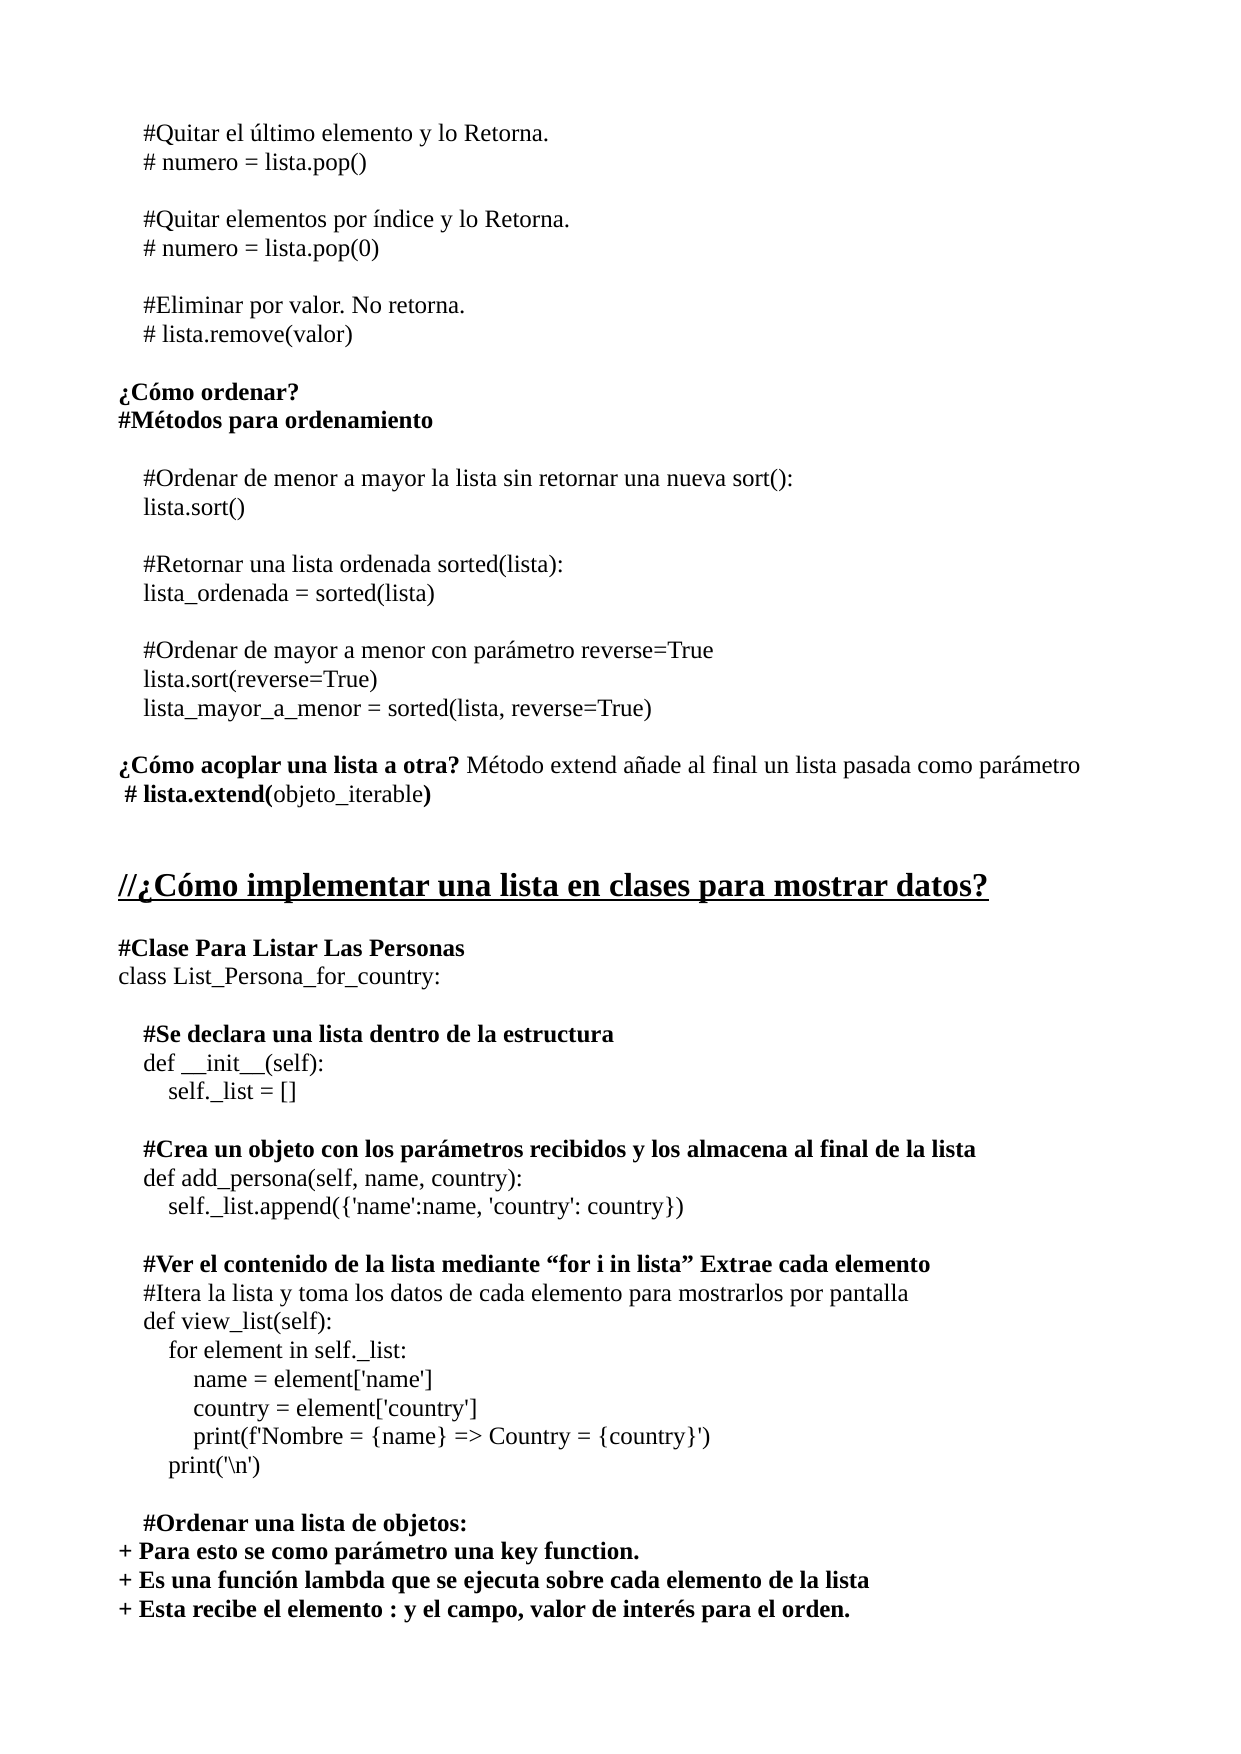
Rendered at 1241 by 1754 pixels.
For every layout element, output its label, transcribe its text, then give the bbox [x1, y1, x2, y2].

text for element in self._list: [118, 1335, 1122, 1364]
text lista_ordenada = sorted(lista) [118, 578, 1122, 607]
text # lista.remove(valor) [118, 319, 1122, 348]
text #Ordenar de mayor a menor con parámetro reverse=True [118, 636, 1122, 664]
text def __init__(self): [118, 1048, 1122, 1076]
text def view_list(self): [118, 1306, 1122, 1335]
text + Es una función lambda que se ejecuta sobre cada elemento de la lista [118, 1565, 1122, 1594]
text # numero = lista.pop() [118, 147, 1122, 176]
text #Crea un objeto con los parámetros recibidos y los almacena al final de la lista [118, 1134, 1122, 1163]
text # lista.extend(objeto_iterable) [118, 779, 1122, 808]
text country = element['country'] [118, 1393, 1122, 1421]
text def add_persona(self, name, country): [118, 1163, 1122, 1191]
text #Retornar una lista ordenada sorted(lista): [118, 549, 1122, 578]
text lista_mayor_a_menor = sorted(lista, reverse=True) [118, 693, 1122, 722]
text # numero = lista.pop(0) [118, 233, 1122, 262]
text #Quitar elementos por índice y lo Retorna. [118, 204, 1122, 233]
text #Itera la lista y toma los datos de cada elemento para mostrarlos por pantalla [118, 1278, 1122, 1306]
text #Se declara una lista dentro de la estructura [118, 1019, 1122, 1048]
text self._list = [] [118, 1076, 1122, 1105]
text ¿Cómo ordenar? [118, 377, 1122, 406]
text print('\n') [118, 1450, 1122, 1479]
text #Eliminar por valor. No retorna. [118, 291, 1122, 319]
text #Ordenar de menor a mayor la lista sin retornar una nueva sort(): [118, 463, 1122, 492]
text ¿Cómo acoplar una lista a otra? Método extend añade al final un lista pasada como parámetro [118, 751, 1122, 779]
text name = element['name'] [118, 1364, 1122, 1393]
text class List_Persona_for_country: [118, 961, 1122, 990]
text #Ver el contenido de la lista mediante “for i in lista” Extrae cada elemento [118, 1249, 1122, 1278]
text #Quitar el último elemento y lo Retorna. [118, 118, 1122, 147]
text print(f'Nombre = {name} => Country = {country}') [118, 1421, 1122, 1450]
text lista.sort(reverse=True) [118, 664, 1122, 693]
text + Para esto se como parámetro una key function. [118, 1536, 1122, 1565]
text #Métodos para ordenamiento [118, 406, 1122, 434]
text #Clase Para Listar Las Personas [118, 933, 1122, 961]
text //¿Cómo implementar una lista en clases para mostrar datos? [118, 866, 1122, 904]
text lista.sort() [118, 492, 1122, 521]
text + Esta recibe el elemento : y el campo, valor de interés para el orden. [118, 1594, 1122, 1623]
text self._list.append({'name':name, 'country': country}) [118, 1191, 1122, 1220]
text #Ordenar una lista de objetos: [118, 1508, 1122, 1536]
